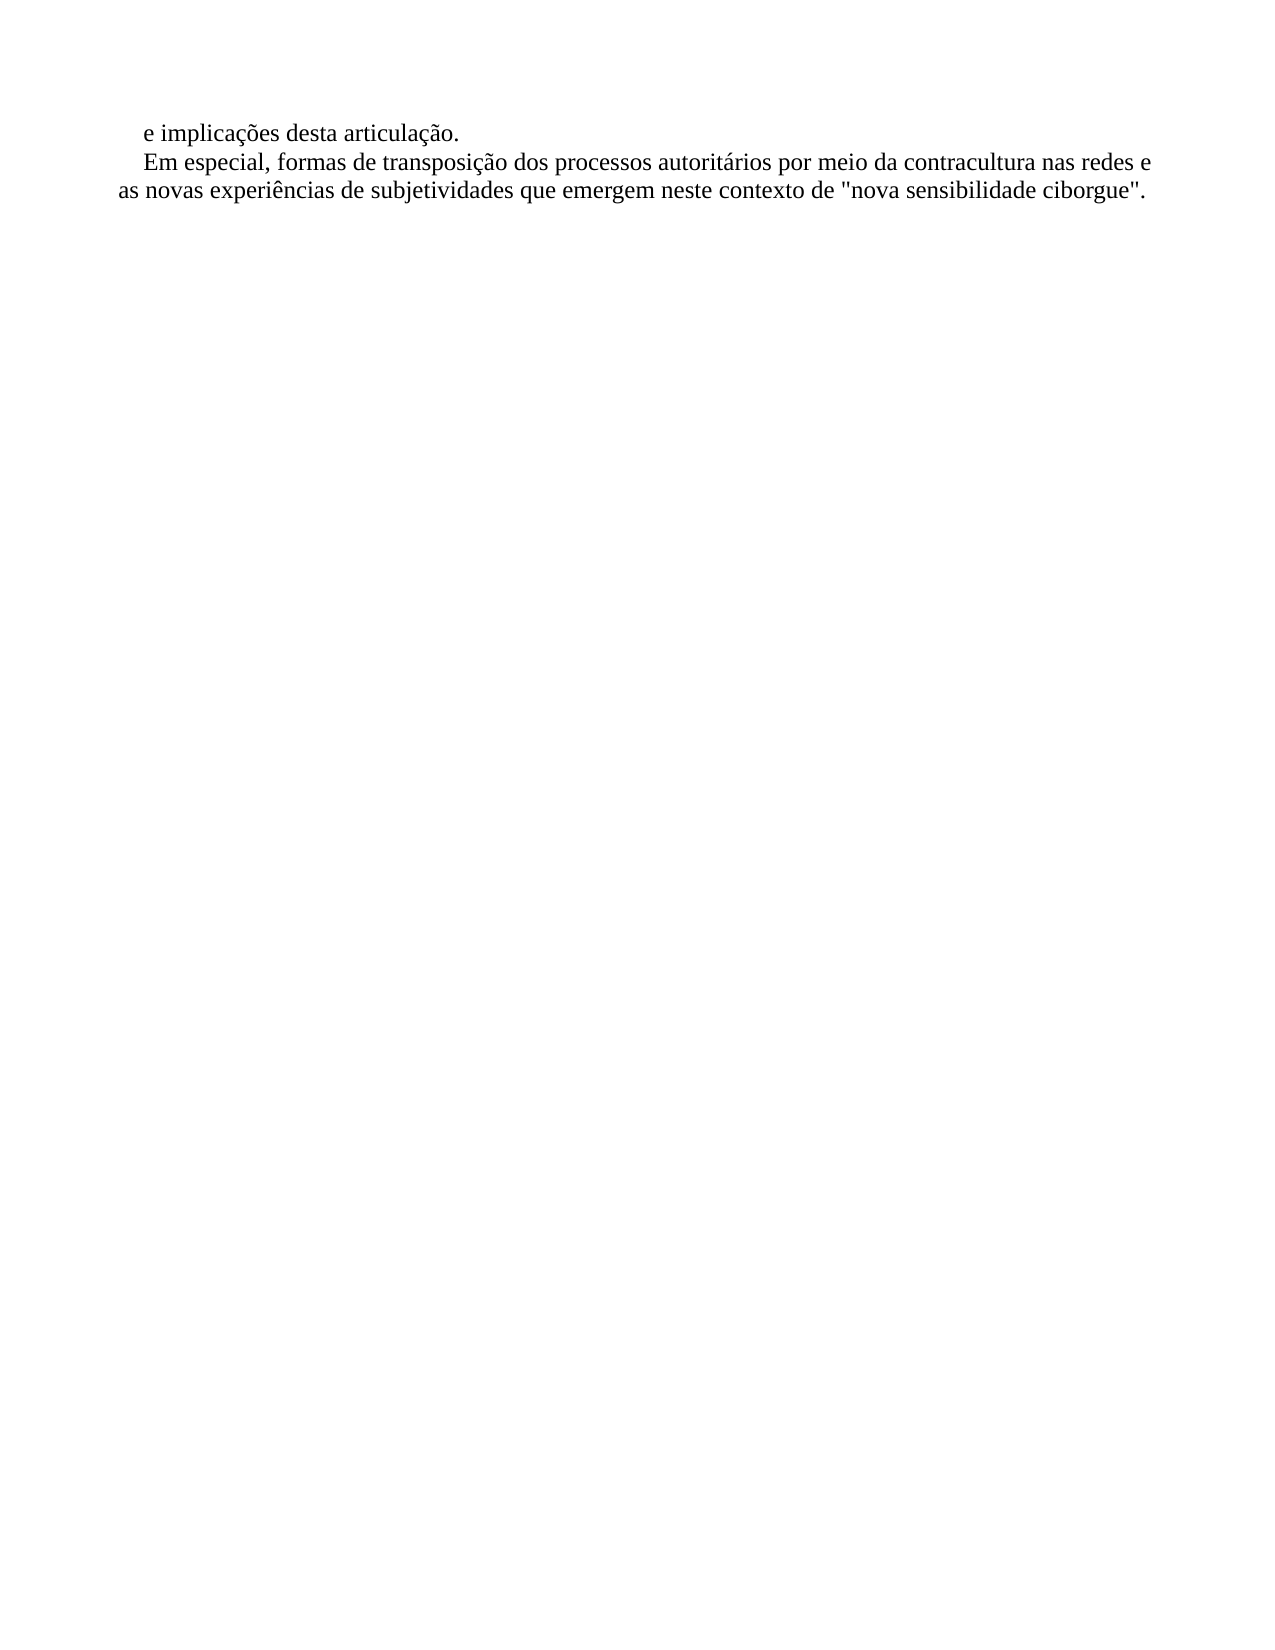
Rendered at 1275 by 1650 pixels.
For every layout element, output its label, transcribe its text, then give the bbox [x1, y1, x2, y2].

text Em especial, formas de transposição dos processos autoritários por meio da contracultura nas redes e as novas experiências de subjetividades que emergem neste contexto de "nova sensibilidade ciborgue". [118, 147, 1157, 204]
text e implicações desta articulação. [118, 118, 1157, 147]
